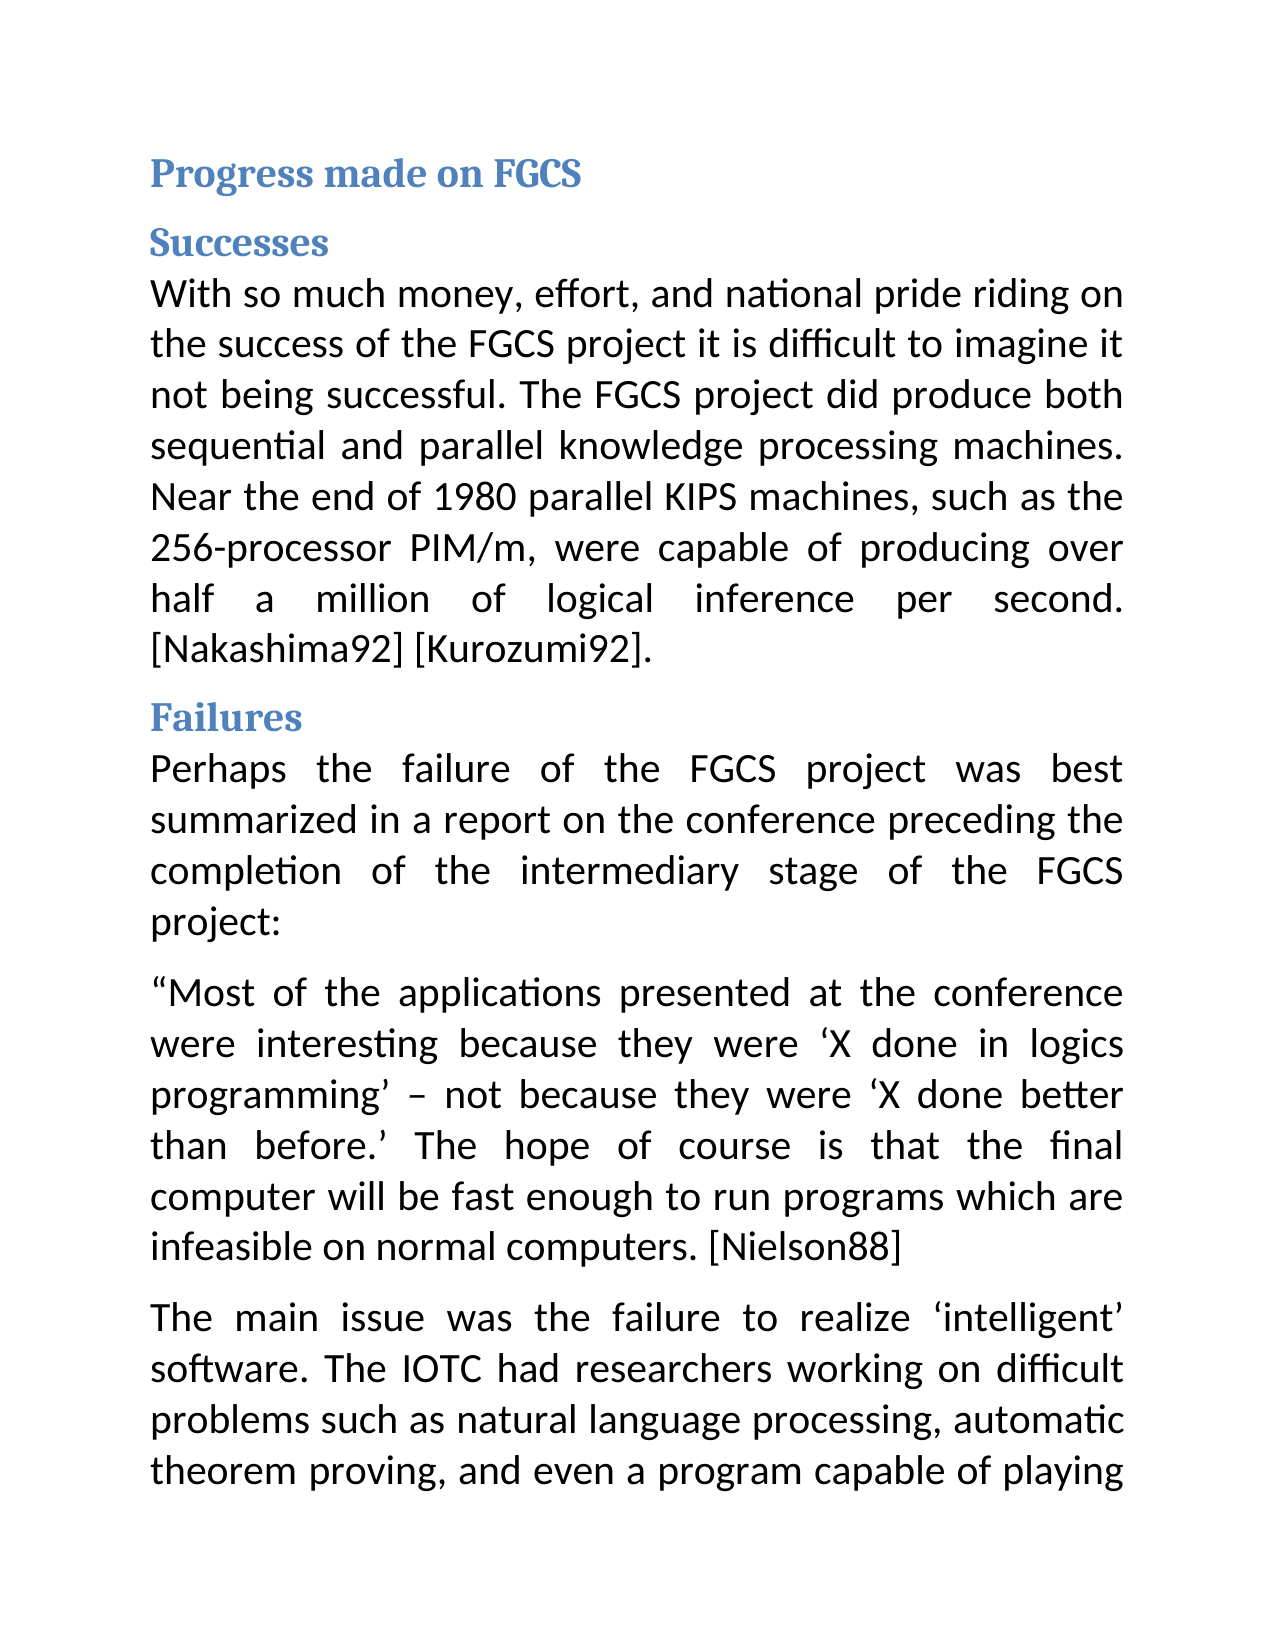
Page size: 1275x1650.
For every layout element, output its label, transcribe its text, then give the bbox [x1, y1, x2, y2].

text Perhaps the failure of the FGCS project was best summarized in a report on the conference preceding the completion of the intermediary stage of the FGCS project: [150, 742, 1125, 945]
subtitle Successes [150, 219, 1142, 267]
text “Most of the applications presented at the conference were interesting because they were ‘X done in logics programming’ – not because they were ‘X done better than before.’ The hope of course is that the final computer will be fast enough to run programs which are infeasible on normal computers. [Nielson88] [150, 966, 1125, 1271]
subtitle Progress made on FGCS [150, 150, 1142, 198]
text With so much money, effort, and national pride riding on the success of the FGCS project it is difficult to imagine it not being successful. The FGCS project did produce both sequential and parallel knowledge processing machines. Near the end of 1980 parallel KIPS machines, such as the 256-processor PIM/m, were capable of producing over half a million of logical inference per second. [Nakashima92] [Kurozumi92]. [150, 267, 1125, 673]
subtitle Failures [150, 694, 1142, 742]
text The main issue was the failure to realize ‘intelligent’ software. The IOTC had researchers working on difficult problems such as natural language processing, automatic theorem proving, and even a program capable of playing [150, 1291, 1125, 1495]
